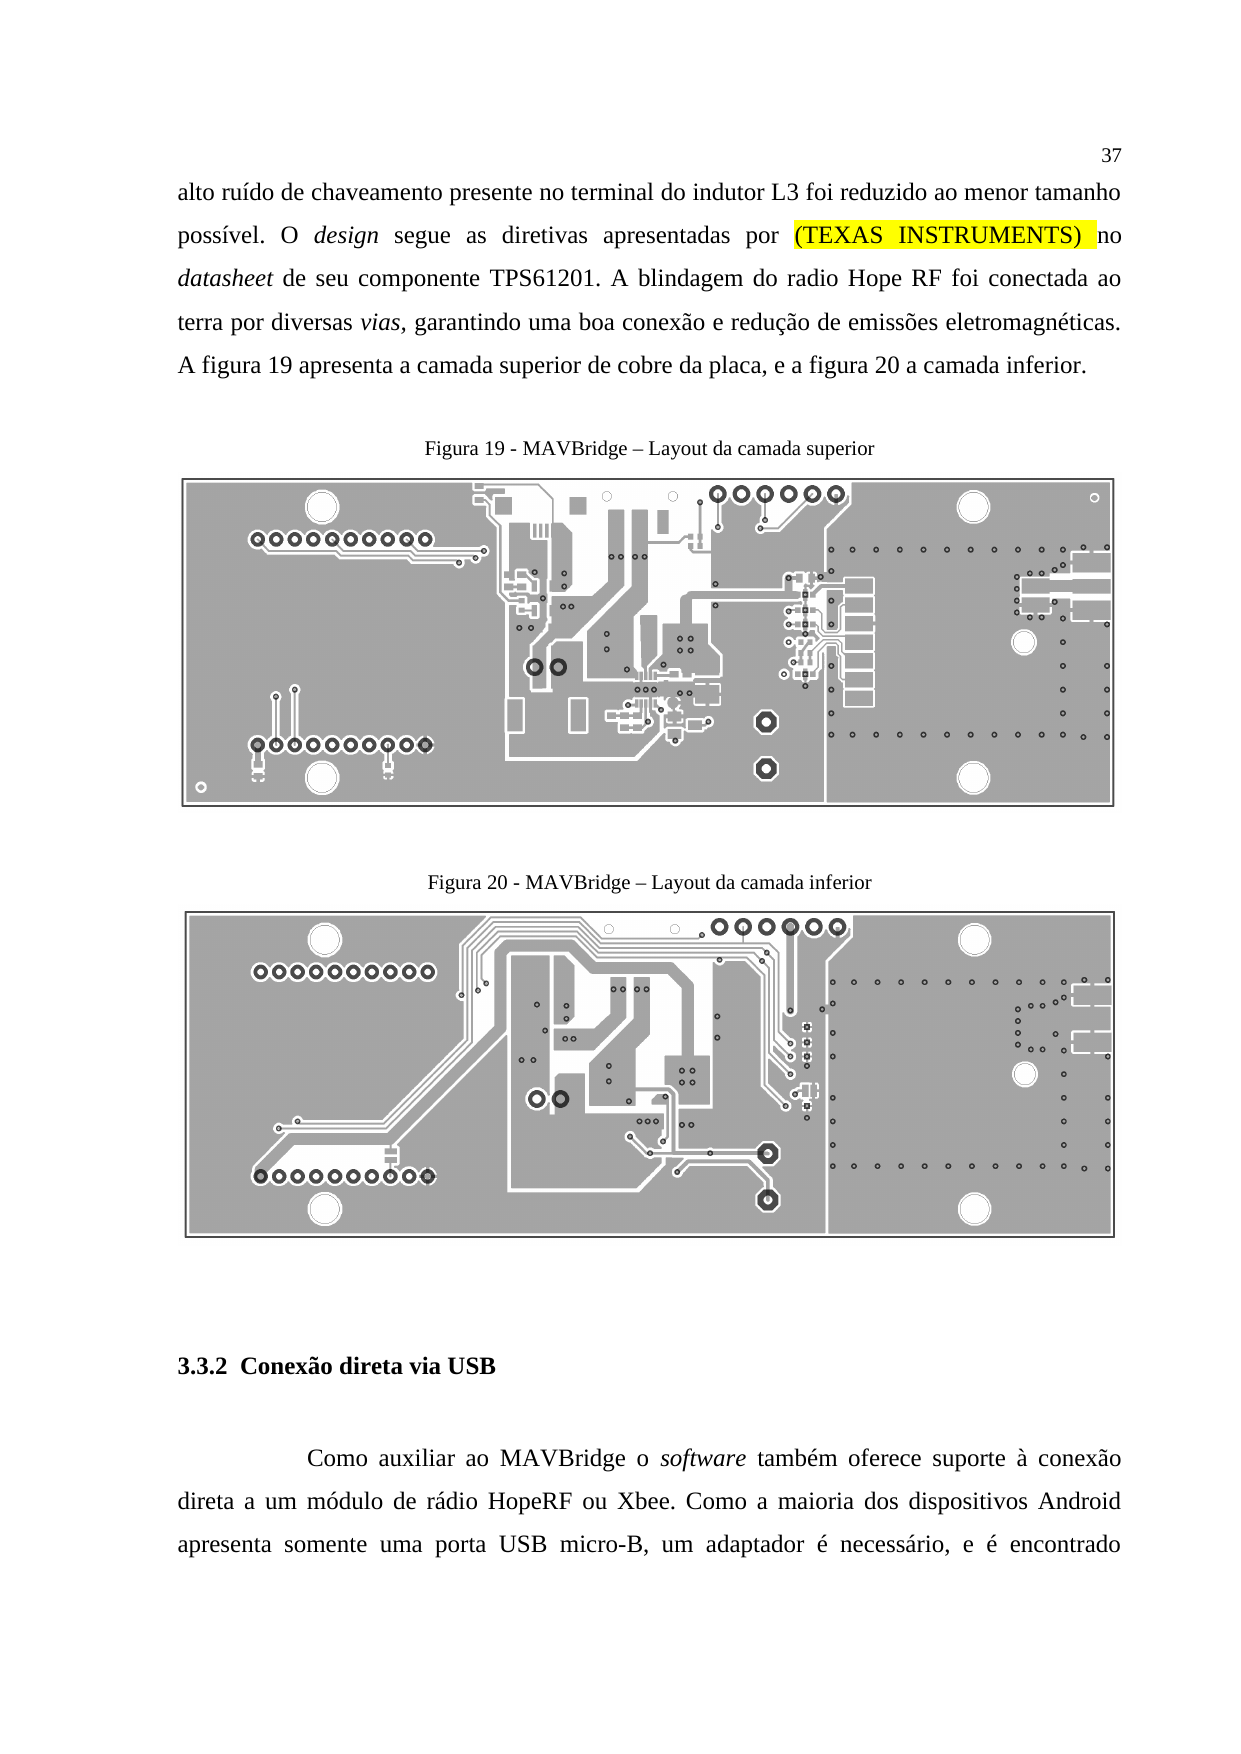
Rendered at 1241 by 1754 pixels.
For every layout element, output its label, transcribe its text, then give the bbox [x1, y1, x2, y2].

picture [177, 472, 1122, 813]
subtitle Conexão direta via USB [177, 1351, 1122, 1380]
picture [177, 904, 1122, 1246]
list MAVBridge – Layout da camada inferior [177, 870, 1122, 894]
list MAVBridge – Layout da camada superior [177, 436, 1122, 460]
text Como auxiliar ao MAVBridge o software também oferece suporte à conexão direta a um módulo de rádio HopeRF ou Xbee. Como a maioria dos dispositivos Android apresenta somente uma porta USB micro-B, um adaptador é necessário, e é encontrado [177, 1443, 1122, 1558]
text alto ruído de chaveamento presente no terminal do indutor L3 foi reduzido ao menor tamanho possível. O design segue as diretivas apresentadas por (TEXAS INSTRUMENTS) no datasheet de seu componente TPS61201. A blindagem do radio Hope RF foi conectada ao terra por diversas vias, garantindo uma boa conexão e redução de emissões eletromagnéticas. A figura 19 apresenta a camada superior de cobre da placa, e a figura 20 a camada inferior. [177, 177, 1122, 378]
